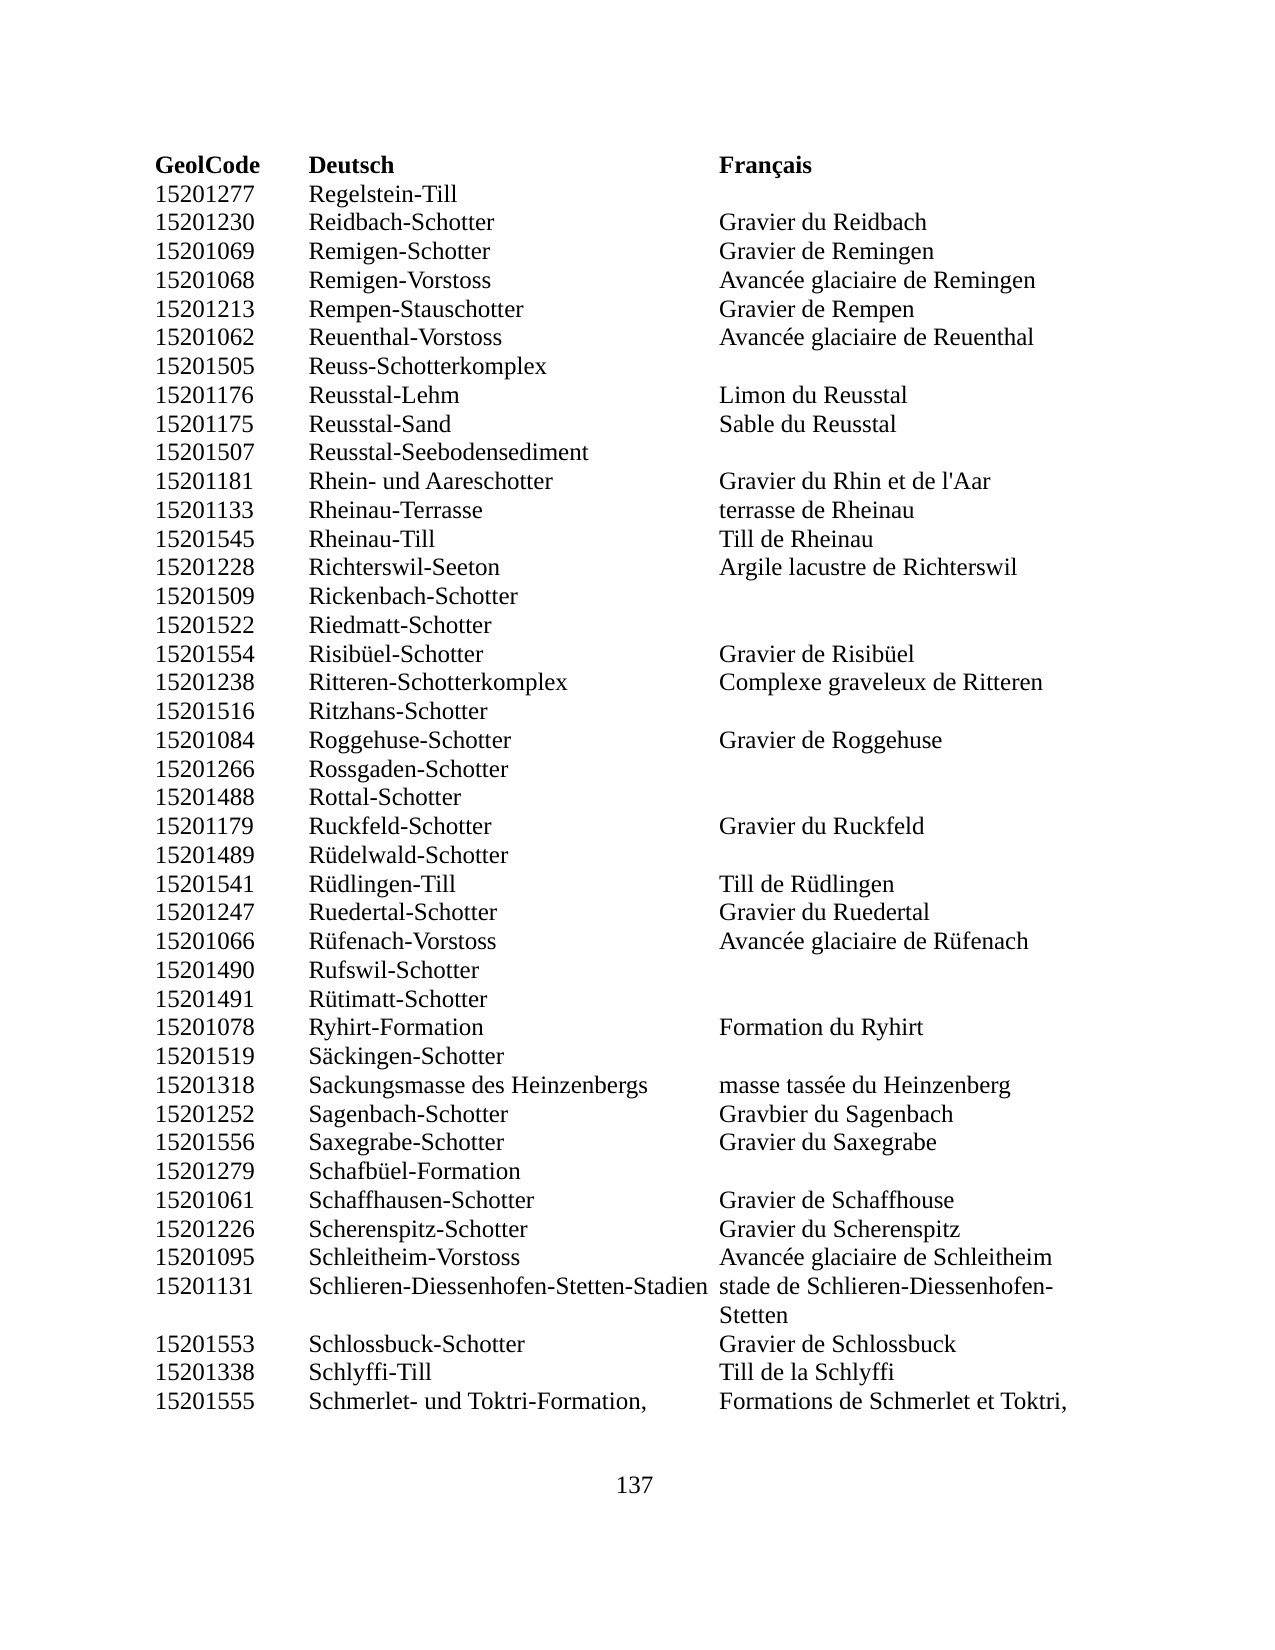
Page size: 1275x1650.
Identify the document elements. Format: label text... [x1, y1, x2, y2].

table_header Deutsch [304, 150, 714, 179]
table_cell Rossgaden-Schotter [304, 754, 714, 782]
table_cell Avancée glaciaire de Schleitheim [714, 1243, 1125, 1271]
table_cell Rickenbach-Schotter [304, 581, 714, 610]
table_cell masse tassée du Heinzenberg [714, 1070, 1125, 1099]
table_cell Gravier de Schlossbuck [714, 1329, 1125, 1357]
table_cell 15201175 [150, 409, 304, 437]
table_cell Till de Rheinau [714, 524, 1125, 552]
table_cell [714, 696, 1125, 725]
table_cell Gravier de Remingen [714, 236, 1125, 265]
table_cell Gravier du Ruedertal [714, 898, 1125, 926]
table_cell Ritzhans-Schotter [304, 696, 714, 725]
table_cell Schafbüel-Formation [304, 1156, 714, 1185]
table_cell Formations de Schmerlet et Toktri, [714, 1386, 1125, 1415]
table_cell Complexe graveleux de Ritteren [714, 668, 1125, 696]
table_cell 15201252 [150, 1099, 304, 1127]
table_cell 15201068 [150, 265, 304, 294]
table_cell 15201176 [150, 380, 304, 409]
table_cell 15201133 [150, 495, 304, 524]
table_cell 15201541 [150, 869, 304, 897]
table_cell 15201228 [150, 553, 304, 581]
table_cell 15201131 [150, 1271, 304, 1329]
table_cell Riedmatt-Schotter [304, 610, 714, 639]
table_cell Säckingen-Schotter [304, 1041, 714, 1070]
table_cell Reidbach-Schotter [304, 208, 714, 236]
table_cell Gravier du Reidbach [714, 208, 1125, 236]
table_cell 15201509 [150, 581, 304, 610]
table_cell Reusstal-Sand [304, 409, 714, 437]
table_cell 15201507 [150, 438, 304, 466]
table_cell 15201226 [150, 1214, 304, 1242]
table_header Français [714, 150, 1125, 179]
table_cell 15201488 [150, 783, 304, 811]
table_cell 15201505 [150, 351, 304, 380]
table_cell Scherenspitz-Schotter [304, 1214, 714, 1242]
table_cell [714, 581, 1125, 610]
table_cell [714, 610, 1125, 639]
table_cell 15201179 [150, 811, 304, 840]
table_cell Richterswil-Seeton [304, 553, 714, 581]
table_cell Rüfenach-Vorstoss [304, 926, 714, 955]
table_cell 15201078 [150, 1013, 304, 1041]
table_cell 15201066 [150, 926, 304, 955]
table_cell Avancée glaciaire de Reuenthal [714, 323, 1125, 351]
table_cell Reuenthal-Vorstoss [304, 323, 714, 351]
table_cell Argile lacustre de Richterswil [714, 553, 1125, 581]
table_cell [714, 840, 1125, 869]
table_cell Rheinau-Till [304, 524, 714, 552]
table_cell 15201266 [150, 754, 304, 782]
table_cell 15201095 [150, 1243, 304, 1271]
table_cell Schlossbuck-Schotter [304, 1329, 714, 1357]
table_cell 15201554 [150, 639, 304, 667]
table_cell Gravier de Risibüel [714, 639, 1125, 667]
table_cell 15201061 [150, 1185, 304, 1214]
table_cell Till de Rüdlingen [714, 869, 1125, 897]
table_cell Schleitheim-Vorstoss [304, 1243, 714, 1271]
table_cell Gravier de Schaffhouse [714, 1185, 1125, 1214]
table_cell [714, 754, 1125, 782]
table_cell Rempen-Stauschotter [304, 294, 714, 322]
table_cell Sackungsmasse des Heinzenbergs [304, 1070, 714, 1099]
table_cell Regelstein-Till [304, 179, 714, 207]
table_cell 15201489 [150, 840, 304, 869]
table_cell 15201519 [150, 1041, 304, 1070]
table_cell Schmerlet- und Toktri-Formation, [304, 1386, 714, 1415]
table_cell Ryhirt-Formation [304, 1013, 714, 1041]
table_cell 15201238 [150, 668, 304, 696]
table_cell 15201247 [150, 898, 304, 926]
table_cell 15201338 [150, 1358, 304, 1386]
table_cell Rufswil-Schotter [304, 955, 714, 984]
table_cell Formation du Ryhirt [714, 1013, 1125, 1041]
table_cell 15201181 [150, 466, 304, 495]
table_cell 15201553 [150, 1329, 304, 1357]
table_cell Reuss-Schotterkomplex [304, 351, 714, 380]
table_cell Rottal-Schotter [304, 783, 714, 811]
table_cell Gravier du Saxegrabe [714, 1128, 1125, 1156]
table_cell 15201230 [150, 208, 304, 236]
table_cell Ruckfeld-Schotter [304, 811, 714, 840]
table_cell Remigen-Vorstoss [304, 265, 714, 294]
table_cell Risibüel-Schotter [304, 639, 714, 667]
table_cell Avancée glaciaire de Rüfenach [714, 926, 1125, 955]
table_cell Sagenbach-Schotter [304, 1099, 714, 1127]
table_cell 15201084 [150, 725, 304, 754]
table_cell terrasse de Rheinau [714, 495, 1125, 524]
table_cell Rüdelwald-Schotter [304, 840, 714, 869]
table_cell Gravier de Roggehuse [714, 725, 1125, 754]
table_cell 15201279 [150, 1156, 304, 1185]
table_cell [714, 783, 1125, 811]
table_cell 15201062 [150, 323, 304, 351]
table_cell Rüdlingen-Till [304, 869, 714, 897]
table_cell [714, 438, 1125, 466]
table_cell Ruedertal-Schotter [304, 898, 714, 926]
table_cell Gravier du Rhin et de l'Aar [714, 466, 1125, 495]
table_cell 15201555 [150, 1386, 304, 1415]
table_cell Till de la Schlyffi [714, 1358, 1125, 1386]
table_cell 15201069 [150, 236, 304, 265]
table_header GeolCode [150, 150, 304, 179]
table_cell Rhein- und Aareschotter [304, 466, 714, 495]
table_cell stade de Schlieren-Diessenhofen-Stetten [714, 1271, 1125, 1329]
table_cell Schlieren-Diessenhofen-Stetten-Stadien [304, 1271, 714, 1329]
table_cell [714, 1041, 1125, 1070]
table_cell 15201213 [150, 294, 304, 322]
table_cell Ritteren-Schotterkomplex [304, 668, 714, 696]
table_cell 15201516 [150, 696, 304, 725]
table_cell Gravier de Rempen [714, 294, 1125, 322]
table_cell Saxegrabe-Schotter [304, 1128, 714, 1156]
table_cell [714, 955, 1125, 984]
table_cell Reusstal-Lehm [304, 380, 714, 409]
table_cell 15201556 [150, 1128, 304, 1156]
table_cell Gravier du Scherenspitz [714, 1214, 1125, 1242]
table_cell [714, 351, 1125, 380]
table_cell 15201545 [150, 524, 304, 552]
table_cell Avancée glaciaire de Remingen [714, 265, 1125, 294]
table_cell Rütimatt-Schotter [304, 984, 714, 1012]
table_cell Schaffhausen-Schotter [304, 1185, 714, 1214]
table_cell Rheinau-Terrasse [304, 495, 714, 524]
table_cell 15201491 [150, 984, 304, 1012]
table_cell Remigen-Schotter [304, 236, 714, 265]
table_cell 15201522 [150, 610, 304, 639]
table_cell [714, 984, 1125, 1012]
table_cell Sable du Reusstal [714, 409, 1125, 437]
table_cell 15201277 [150, 179, 304, 207]
table_cell 15201318 [150, 1070, 304, 1099]
table_cell Roggehuse-Schotter [304, 725, 714, 754]
table_cell 15201490 [150, 955, 304, 984]
table_cell Reusstal-Seebodensediment [304, 438, 714, 466]
table_cell Gravbier du Sagenbach [714, 1099, 1125, 1127]
table_cell Schlyffi-Till [304, 1358, 714, 1386]
table_cell Limon du Reusstal [714, 380, 1125, 409]
table_cell [714, 179, 1125, 207]
table_cell [714, 1156, 1125, 1185]
table_cell Gravier du Ruckfeld [714, 811, 1125, 840]
